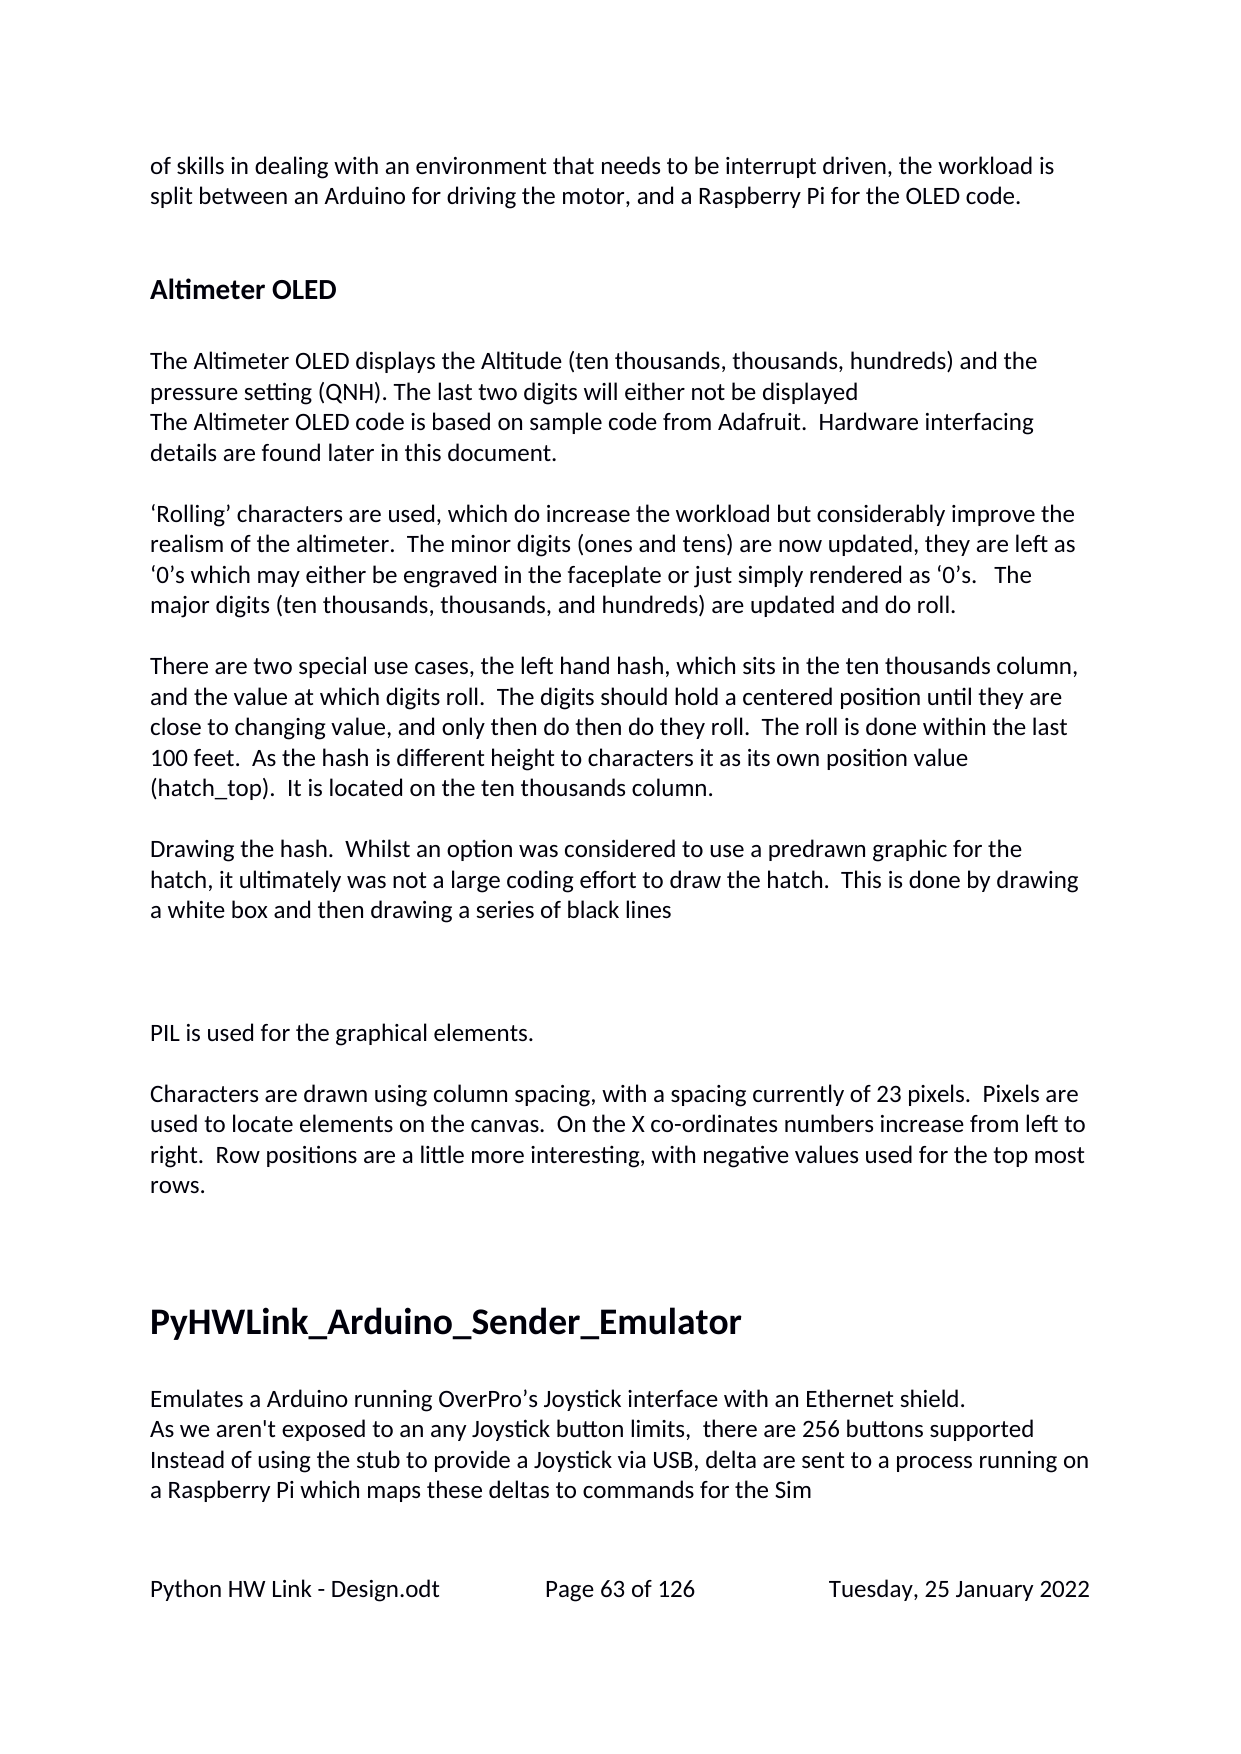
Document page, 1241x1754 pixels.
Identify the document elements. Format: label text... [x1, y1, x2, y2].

text As we aren't exposed to an any Joystick button limits, there are 256 buttons supported [150, 1413, 1090, 1444]
text of skills in dealing with an environment that needs to be interrupt driven, the workload is split between an Arduino for driving the motor, and a Raspberry Pi for the OLED code. [150, 150, 1090, 211]
text Characters are drawn using column spacing, with a spacing currently of 23 pixels. Pixels are used to locate elements on the canvas. On the X co-ordinates numbers increase from left to right. Row positions are a little more interesting, with negative values used for the top most rows. [150, 1078, 1090, 1200]
text Instead of using the stub to provide a Joystick via USB, delta are sent to a process running on a Raspberry Pi which maps these deltas to commands for the Sim [150, 1444, 1090, 1505]
text Emulates a Arduino running OverPro’s Joystick interface with an Ethernet shield. [150, 1383, 1090, 1413]
subtitle PyHWLink_Arduino_Sender_Emulator [150, 1298, 1090, 1344]
subtitle Altimeter OLED [150, 271, 1090, 306]
text There are two special use cases, the left hand hash, which sits in the ten thousands column, and the value at which digits roll. The digits should hold a centered position until they are close to changing value, and only then do then do they roll. The roll is done within the last 100 feet. As the hash is different height to characters it as its own position value (hatch_top). It is located on the ten thousands column. [150, 650, 1090, 803]
text The Altimeter OLED displays the Altitude (ten thousands, thousands, hundreds) and the pressure setting (QNH). The last two digits will either not be displayed [150, 345, 1090, 406]
text PIL is used for the graphical elements. [150, 1017, 1090, 1047]
text The Altimeter OLED code is based on sample code from Adafruit. Hardware interfacing details are found later in this document. [150, 406, 1090, 467]
text ‘Rolling’ characters are used, which do increase the workload but considerably improve the realism of the altimeter. The minor digits (ones and tens) are now updated, they are left as ‘0’s which may either be engraved in the faceplate or just simply rendered as ‘0’s. The major digits (ten thousands, thousands, and hundreds) are updated and do roll. [150, 498, 1090, 620]
text Drawing the hash. Whilst an option was considered to use a predrawn graphic for the hatch, it ultimately was not a large coding effort to draw the hatch. This is done by drawing a white box and then drawing a series of black lines [150, 833, 1090, 925]
